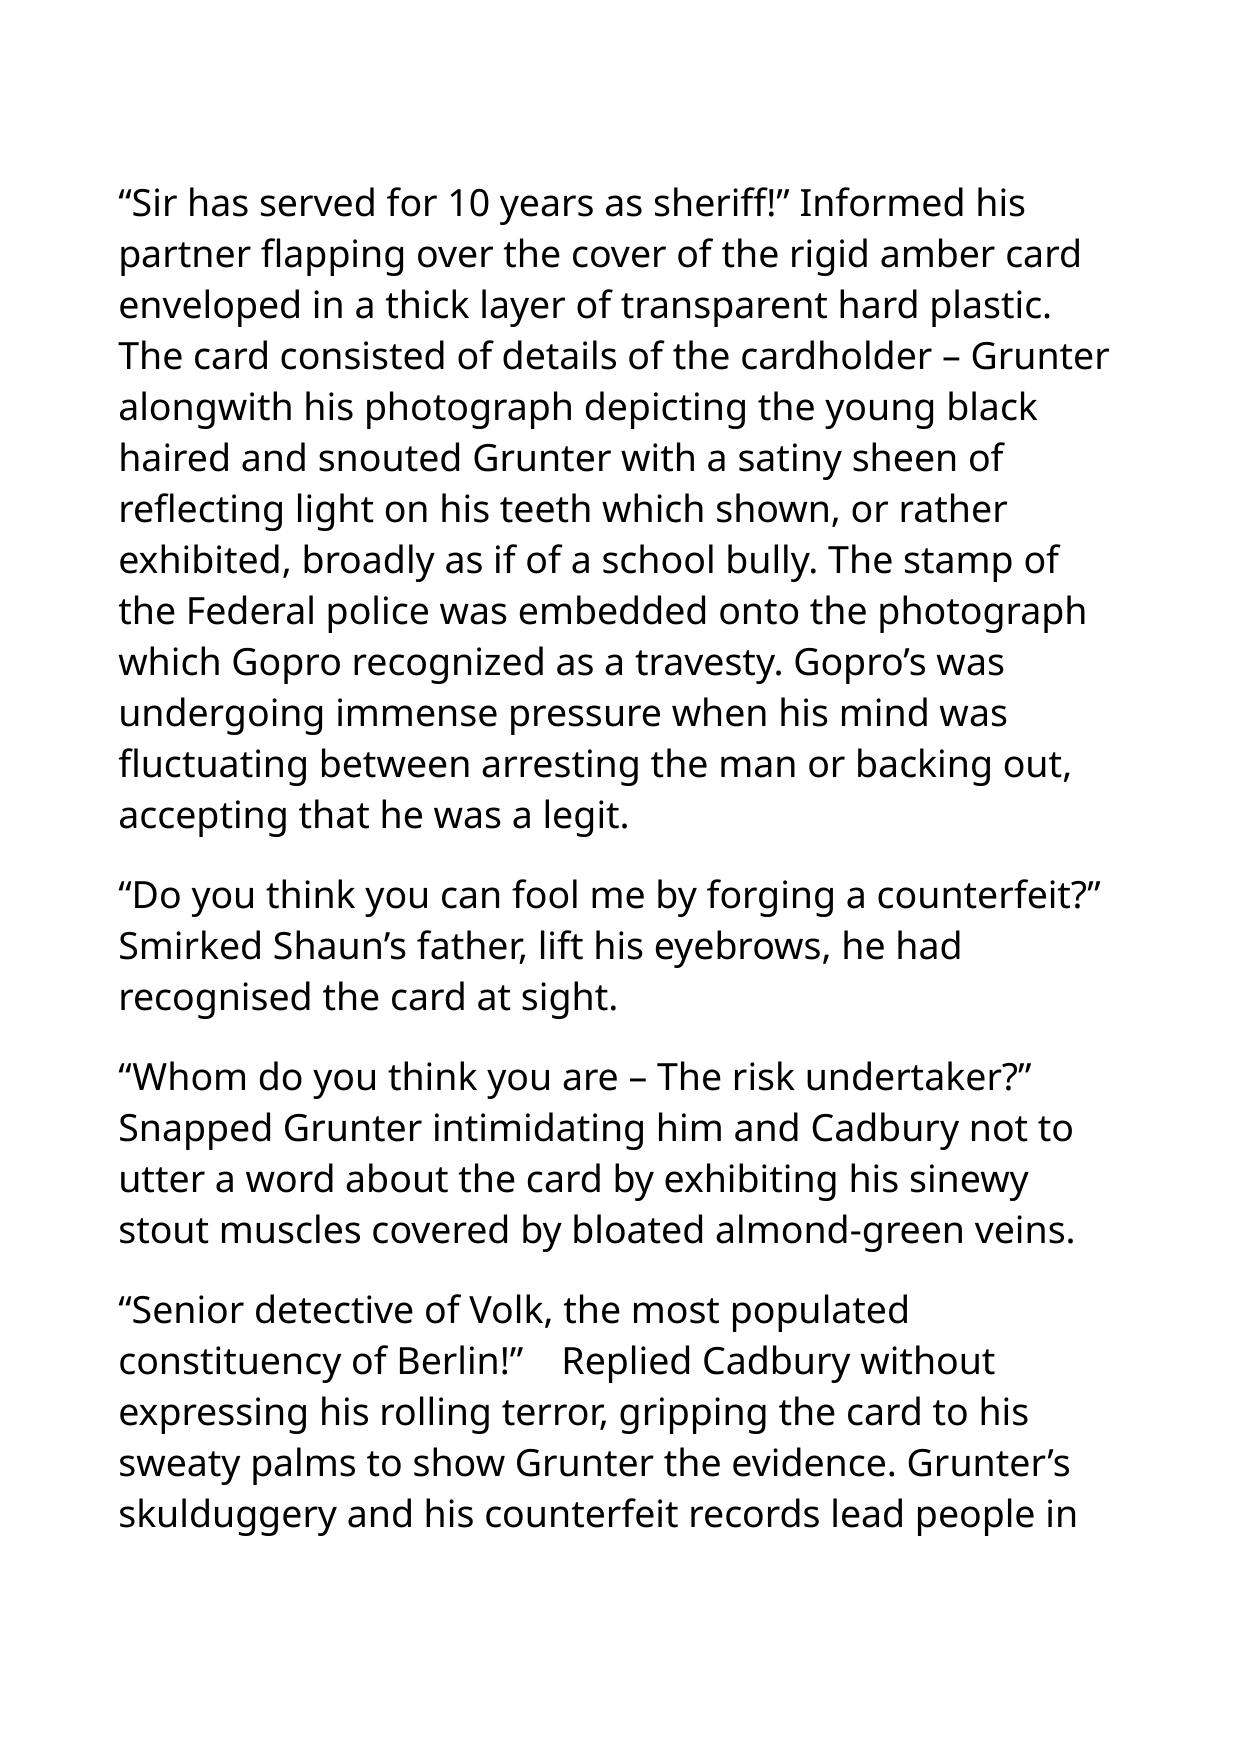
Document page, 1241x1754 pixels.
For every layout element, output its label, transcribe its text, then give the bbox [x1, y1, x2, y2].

text “Sir has served for 10 years as sheriff!” Informed his partner flapping over the cover of the rigid amber card enveloped in a thick layer of transparent hard plastic. The card consisted of details of the cardholder – Grunter alongwith his photograph depicting the young black haired and snouted Grunter with a satiny sheen of reflecting light on his teeth which shown, or rather exhibited, broadly as if of a school bully. The stamp of the Federal police was embedded onto the photograph which Gopro recognized as a travesty. Gopro’s was undergoing immense pressure when his mind was fluctuating between arresting the man or backing out, accepting that he was a legit. [118, 176, 1122, 840]
text “Senior detective of Volk, the most populated constituency of Berlin!” Replied Cadbury without expressing his rolling terror, gripping the card to his sweaty palms to show Grunter the evidence. Grunter’s skulduggery and his counterfeit records lead people in [118, 1283, 1122, 1539]
text “Whom do you think you are – The risk undertaker?” Snapped Grunter intimidating him and Cadbury not to utter a word about the card by exhibiting his sinewy stout muscles covered by bloated almond-green veins. [118, 1051, 1122, 1255]
text “Do you think you can fool me by forging a counterfeit?” Smirked Shaun’s father, lift his eyebrows, he had recognised the card at sight. [118, 869, 1122, 1022]
